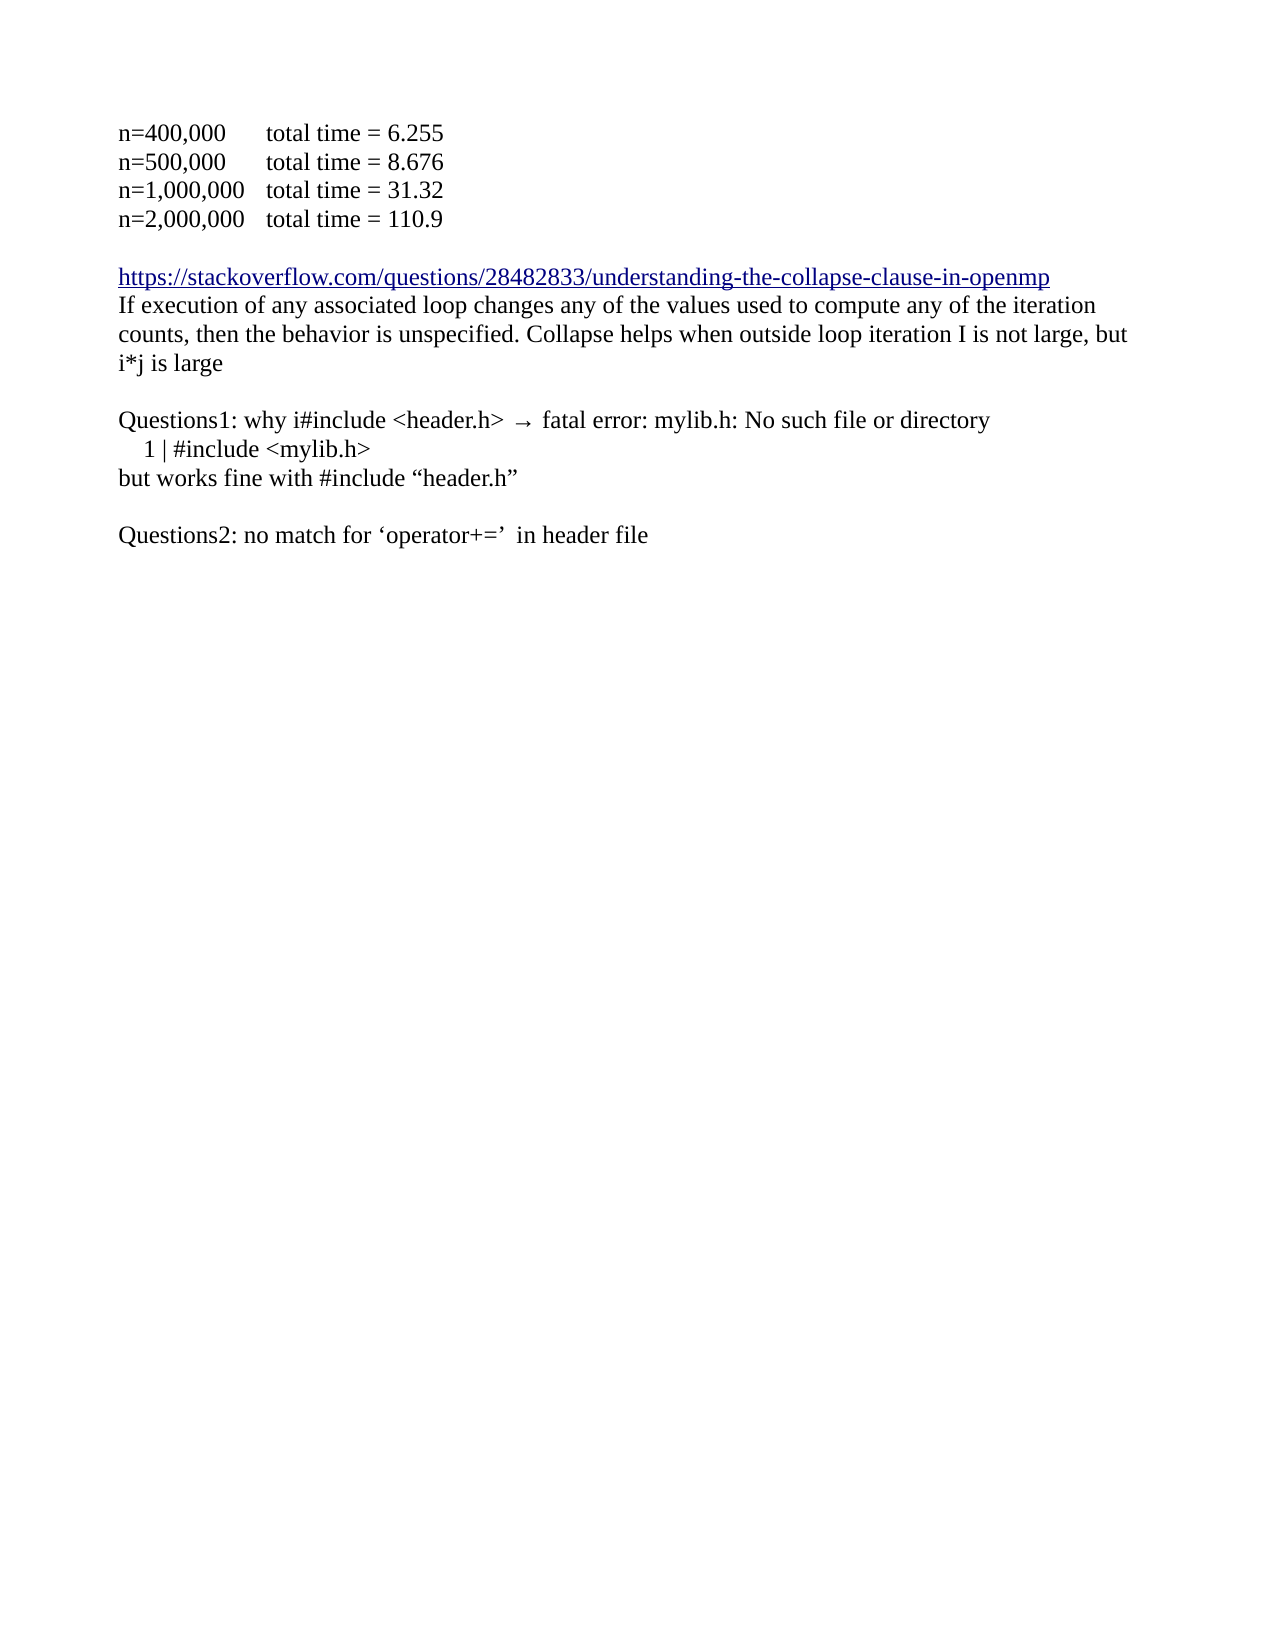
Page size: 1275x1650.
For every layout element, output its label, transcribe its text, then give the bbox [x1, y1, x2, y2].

text but works fine with #include “header.h” [118, 463, 1157, 492]
text Questions2: no match for ‘operator+=’ in header file [118, 521, 1157, 549]
text https://stackoverflow.com/questions/28482833/understanding-the-collapse-clause-in-openmp [118, 262, 1157, 291]
text n=1,000,000 total time = 31.32 [118, 176, 1157, 204]
text n=500,000 total time = 8.676 [118, 147, 1157, 176]
text n=2,000,000 total time = 110.9 [118, 204, 1157, 233]
text n=400,000 total time = 6.255 [118, 118, 1157, 147]
text 1 | #include <mylib.h> [118, 434, 1157, 463]
text If execution of any associated loop changes any of the values used to compute any of the iteration counts, then the behavior is unspecified. Collapse helps when outside loop iteration I is not large, but i*j is large [118, 291, 1157, 377]
text Questions1: why i#include <header.h> → fatal error: mylib.h: No such file or directory [118, 406, 1157, 434]
